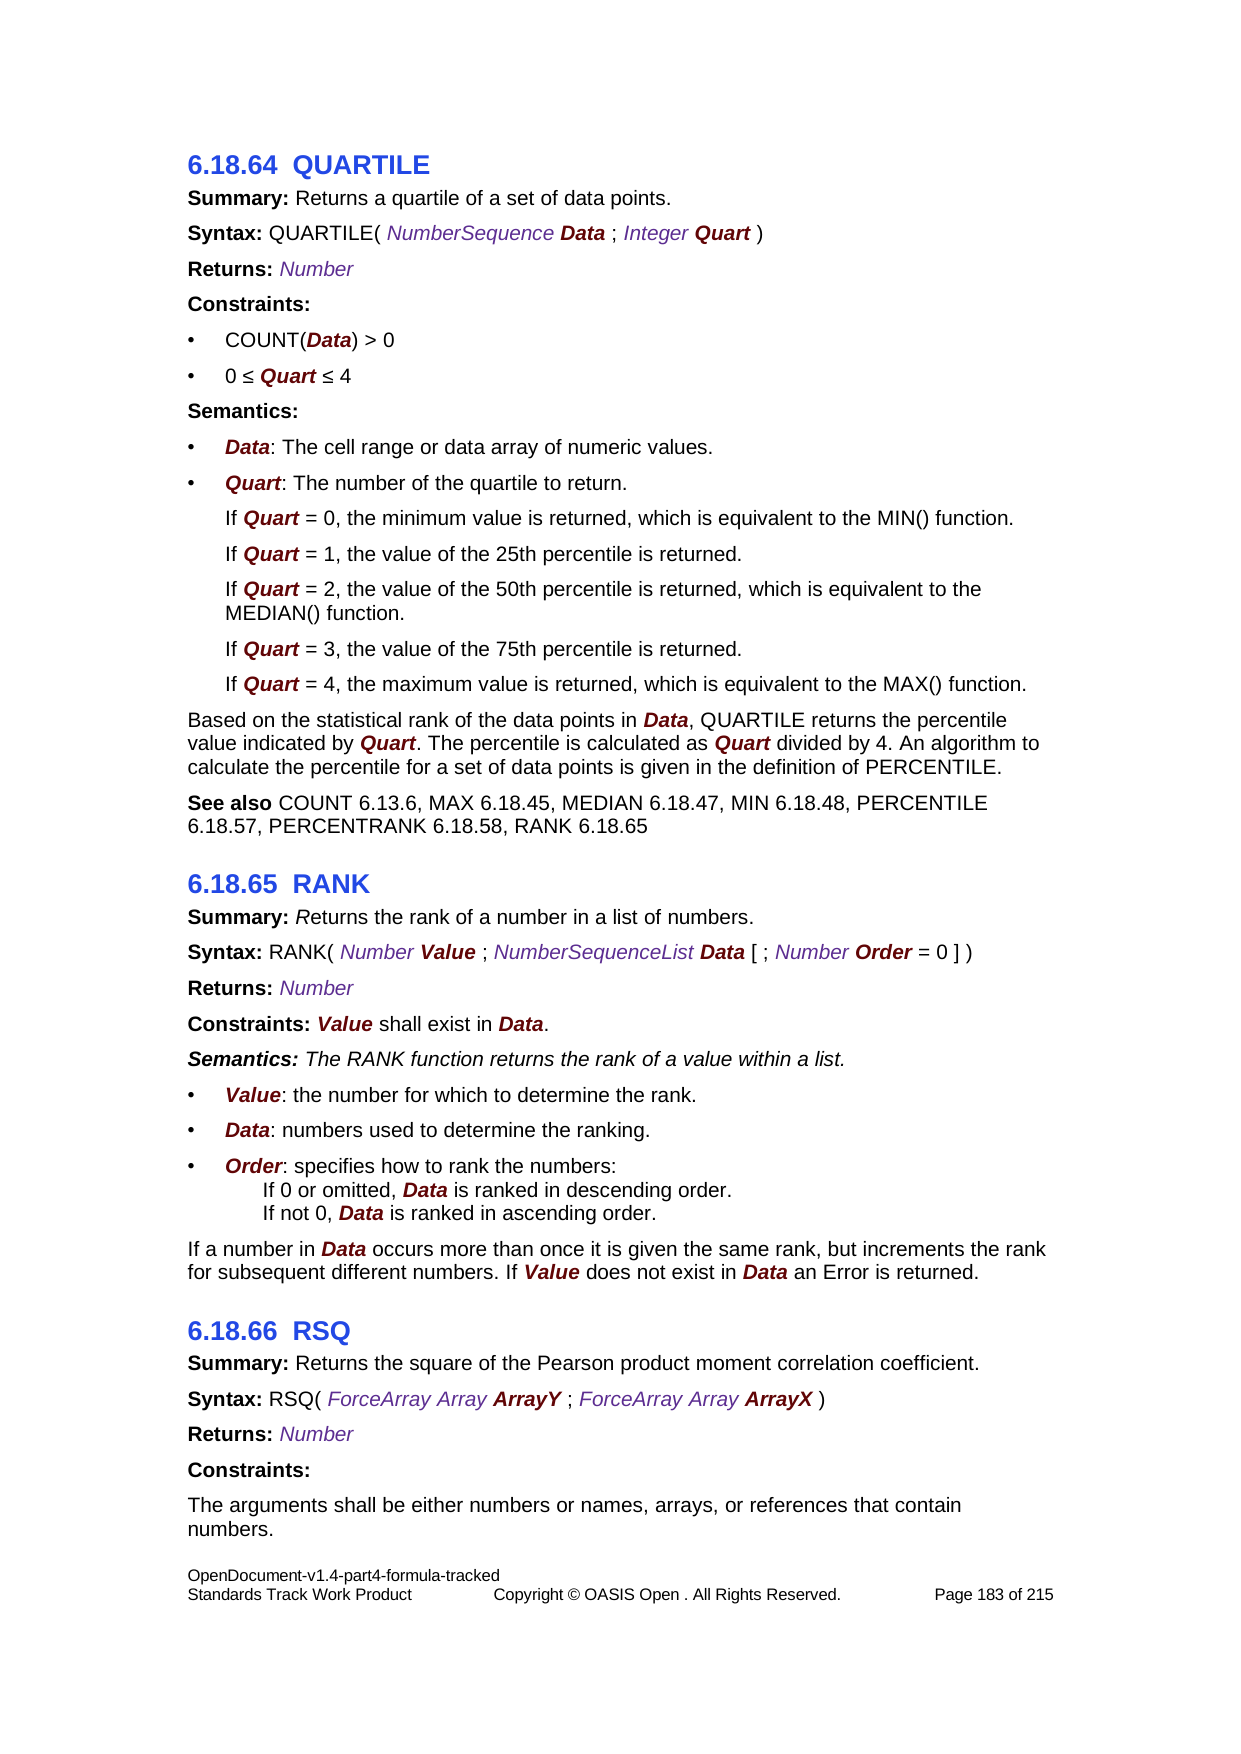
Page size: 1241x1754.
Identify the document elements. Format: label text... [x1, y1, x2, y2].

list If Quart = 4, the maximum value is returned, which is equivalent to the MAX() function. [187, 673, 1053, 696]
list If Quart = 3, the value of the 75th percentile is returned. [187, 637, 1053, 661]
text Constraints: [187, 293, 1053, 316]
subtitle RSQ [187, 1315, 1053, 1345]
text Returns: Number [187, 257, 1053, 281]
text Syntax: RANK( Number Value ; NumberSequenceList Data [ ; Number Order = 0 ] ) [187, 941, 1053, 964]
list Value: the number for which to determine the rank. [187, 1083, 1053, 1107]
text Summary: Returns a quartile of a set of data points. [187, 186, 1053, 209]
subtitle RANK [187, 869, 1053, 899]
text Returns: Number [187, 976, 1053, 1000]
list Data: numbers used to determine the ranking. [187, 1119, 1053, 1142]
list If Quart = 2, the value of the 50th percentile is returned, which is equivalent to the MEDIAN() function. [187, 578, 1053, 625]
text Semantics: [187, 400, 1053, 423]
text Summary: Returns the square of the Pearson product moment correlation coefficient. [187, 1351, 1053, 1375]
list Data: The cell range or data array of numeric values. [187, 435, 1053, 459]
text The arguments shall be either numbers or names, arrays, or references that contain numbers. [187, 1494, 1053, 1541]
text Based on the statistical rank of the data points in Data, QUARTILE returns the percentile value indicated by Quart. The percentile is calculated as Quart divided by 4. An algorithm to calculate the percentile for a set of data points is given in the definition of PERCENTILE. [187, 708, 1053, 779]
text Summary: Returns the rank of a number in a list of numbers. [187, 905, 1053, 929]
list 0 ≤ Quart ≤ 4 [187, 364, 1053, 388]
text Constraints: Value shall exist in Data. [187, 1012, 1053, 1036]
text Semantics: The RANK function returns the rank of a value within a list. [187, 1048, 1053, 1071]
text If a number in Data occurs more than once it is given the same rank, but increments the rank for subsequent different numbers. If Value does not exist in Data an Error is returned. [187, 1237, 1053, 1284]
text See also COUNT 6.13.6, MAX 6.18.45, MEDIAN 6.18.47, MIN 6.18.48, PERCENTILE 6.18.57, PERCENTRANK 6.18.58, RANK 6.18.65 [187, 791, 1053, 838]
list Quart: The number of the quartile to return. [187, 471, 1053, 494]
list If Quart = 0, the minimum value is returned, which is equivalent to the MIN() function. [187, 507, 1053, 530]
text Syntax: QUARTILE( NumberSequence Data ; Integer Quart ) [187, 222, 1053, 245]
list COUNT(Data) > 0 [187, 328, 1053, 352]
list Order: specifies how to rank the numbers: If 0 or omitted, Data is ranked in descending order. If not 0, Data is ranked in ascending order. [187, 1154, 1053, 1225]
text Returns: Number [187, 1423, 1053, 1446]
text Syntax: RSQ( ForceArray Array ArrayY ; ForceArray Array ArrayX ) [187, 1387, 1053, 1411]
list If Quart = 1, the value of the 25th percentile is returned. [187, 542, 1053, 566]
subtitle QUARTILE [187, 150, 1053, 180]
text Constraints: [187, 1458, 1053, 1482]
